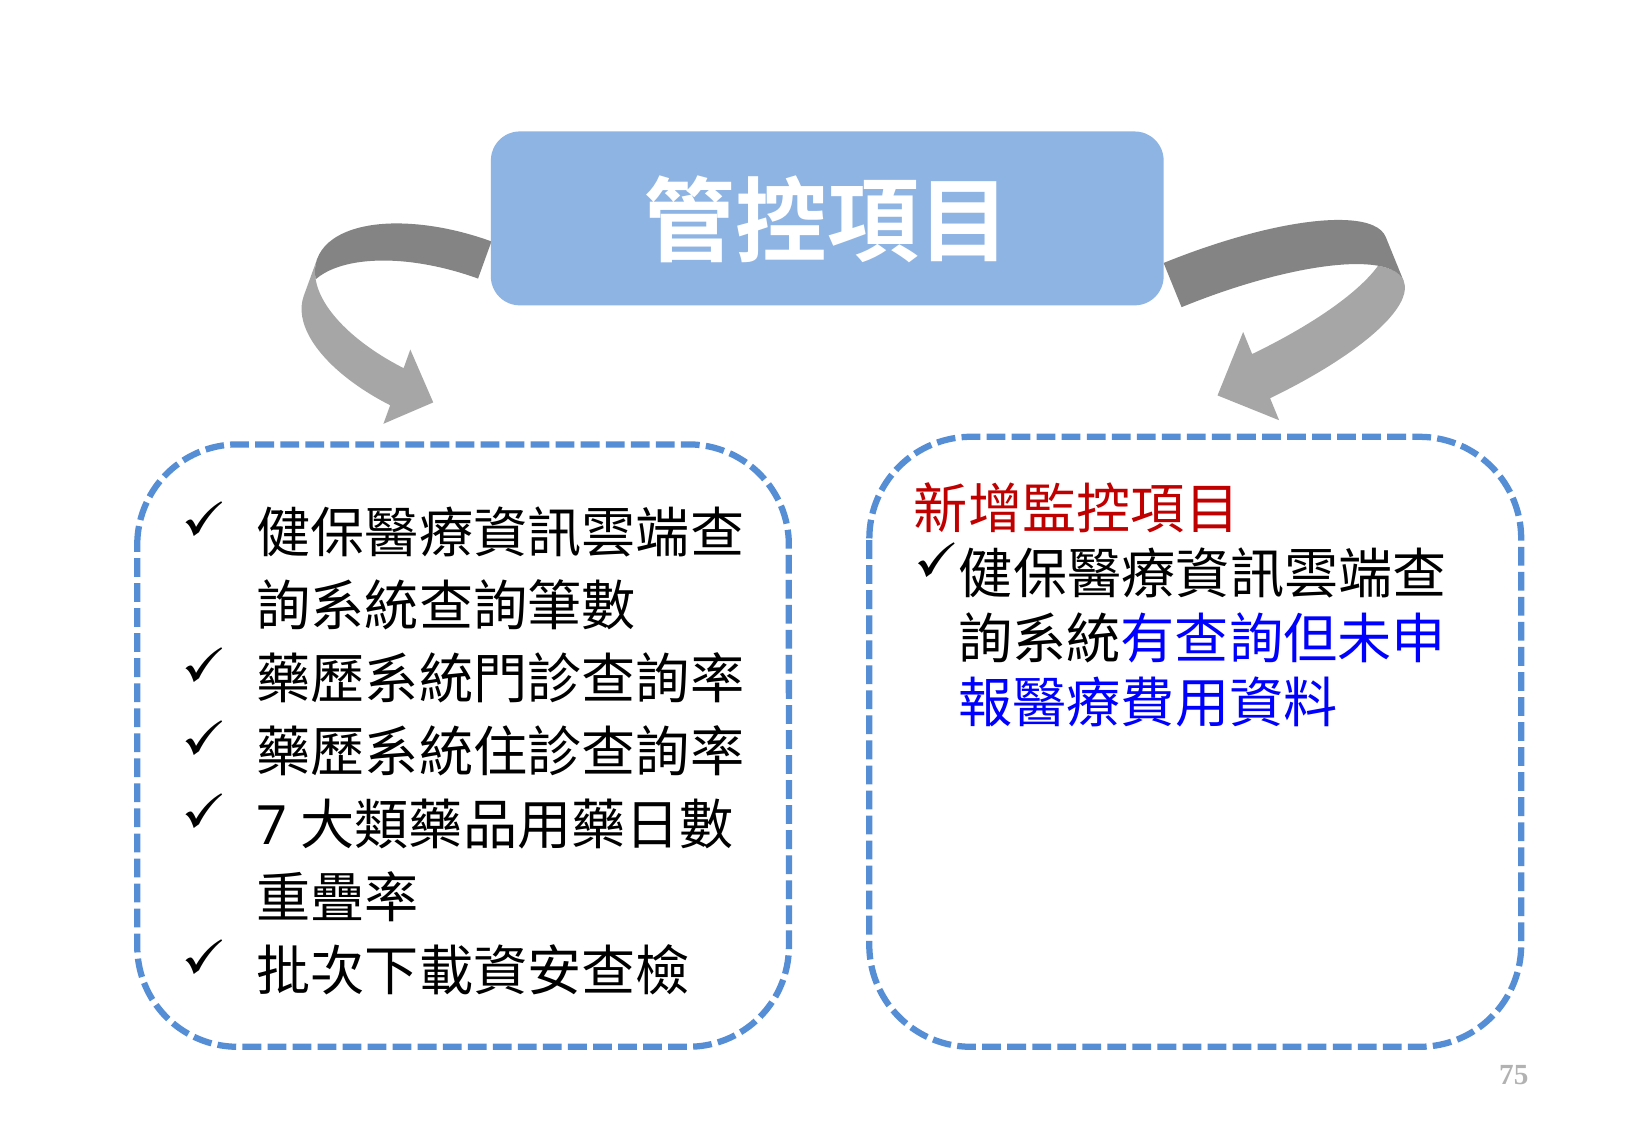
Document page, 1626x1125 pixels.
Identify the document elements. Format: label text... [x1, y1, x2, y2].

text_box [301, 223, 490, 424]
text_box 健保醫療資訊雲端查詢系統查詢筆數 藥歷系統門診查詢率 藥歷系統住診查詢率 7大類藥品用藥日數重疊率 批次下載資安查檢 [137, 444, 789, 1047]
text_box 新增監控項目 健保醫療資訊雲端查詢系統有查詢但未申報醫療費用資料 [869, 436, 1522, 1047]
text_box 管控項目 [490, 131, 1164, 306]
text_box [1164, 219, 1405, 421]
slide_number [1164, 1042, 1544, 1103]
